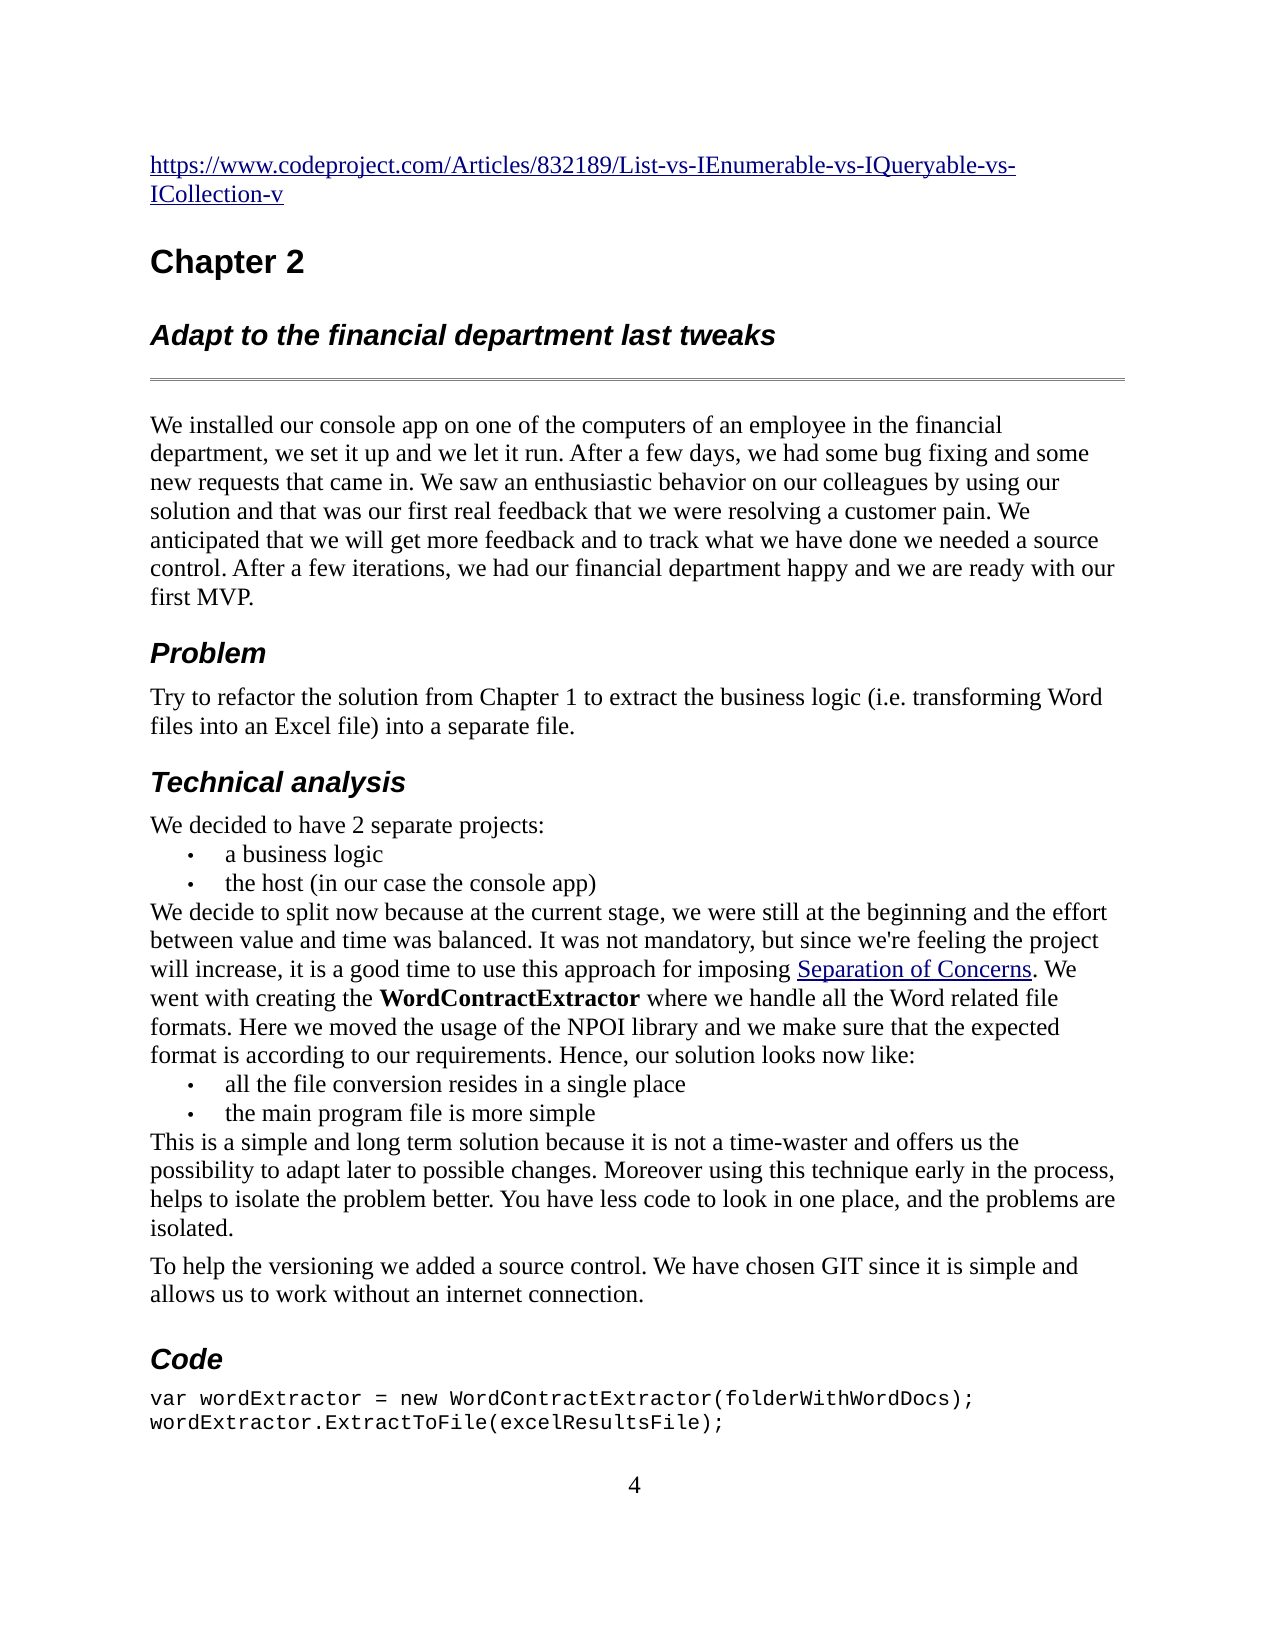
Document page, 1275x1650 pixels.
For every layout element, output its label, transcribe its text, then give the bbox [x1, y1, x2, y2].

list the main program file is more simple [187, 1098, 1125, 1127]
subtitle Problem [150, 636, 1125, 669]
text - https://www.codeproject.com/Articles/832189/List-vs-IEnumerable-vs-IQueryable-vs-ICollection-v [150, 150, 1125, 207]
subtitle Technical analysis [150, 764, 1125, 798]
list all the file conversion resides in a single place [187, 1069, 1125, 1098]
text Try to refactor the solution from Chapter 1 to extract the business logic (i.e. transforming Word files into an Excel file) into a separate file. [150, 682, 1125, 739]
subtitle Code [150, 1342, 1125, 1376]
list a business logic [187, 839, 1125, 868]
subtitle Chapter 2 [150, 241, 1125, 280]
list the host (in our case the console app) [187, 868, 1125, 897]
text We decided to have 2 separate projects: [150, 811, 1125, 839]
text This is a simple and long term solution because it is not a time-waster and offers us the possibility to adapt later to possible changes. Moreover using this technique early in the process, helps to isolate the problem better. You have less code to look in one place, and the problems are isolated. [150, 1127, 1125, 1242]
text To help the versioning we added a source control. We have chosen GIT since it is simple and allows us to work without an internet connection. [150, 1251, 1125, 1308]
text We decide to split now because at the current stage, we were still at the beginning and the effort between value and time was balanced. It was not mandatory, but since we're feeling the project will increase, it is a good time to use this approach for imposing Separation of Concerns. We went with creating the WordContractExtractor where we handle all the Word related file formats. Here we moved the usage of the NPOI library and we make sure that the expected format is according to our requirements. Hence, our solution looks now like: [150, 897, 1125, 1069]
subtitle Adapt to the financial department last tweaks [150, 318, 1125, 351]
text We installed our console app on one of the computers of an employee in the financial department, we set it up and we let it run. After a few days, we had some bug fixing and some new requests that came in. We saw an enthusiastic behavior on our colleagues by using our solution and that was our first real feedback that we were resolving a customer pain. We anticipated that we will get more feedback and to track what we have done we needed a source control. After a few iterations, we had our financial department happy and we are ready with our first MVP. [150, 410, 1125, 611]
text wordExtractor.ExtractToFile(excelResultsFile); [150, 1412, 1125, 1436]
text var wordExtractor = new WordContractExtractor(folderWithWordDocs); [150, 1388, 1125, 1412]
